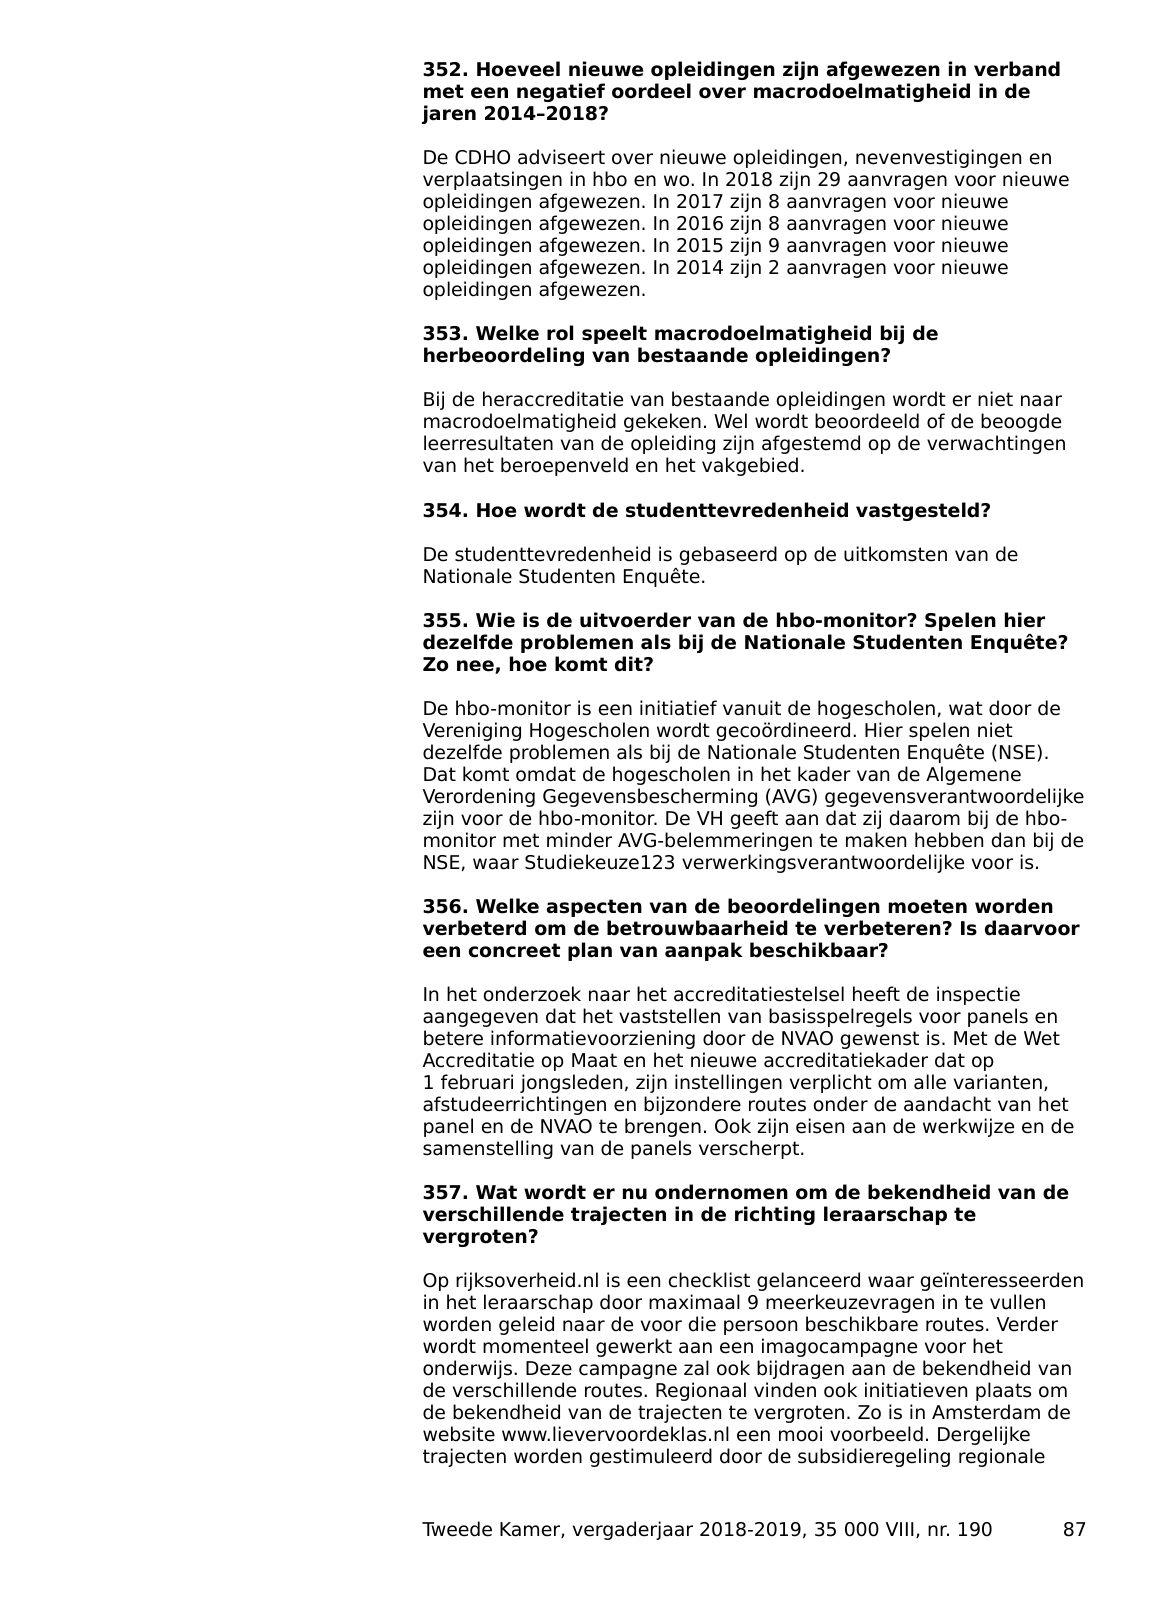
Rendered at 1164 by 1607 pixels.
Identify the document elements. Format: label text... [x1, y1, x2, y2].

subtitle 352. Hoeveel nieuwe opleidingen zijn afgewezen in verband met een negatief oordeel over macrodoelmatigheid in de jaren 2014–2018? [422, 59, 1087, 125]
subtitle 355. Wie is de uitvoerder van de hbo-monitor? Spelen hier dezelfde problemen als bij de Nationale Studenten Enquête? Zo nee, hoe komt dit? [422, 610, 1087, 676]
subtitle 354. Hoe wordt de studenttevredenheid vastgesteld? [422, 499, 1087, 521]
subtitle 357. Wat wordt er nu ondernomen om de bekendheid van de verschillende trajecten in de richting leraarschap te vergroten? [422, 1182, 1087, 1248]
text De CDHO adviseert over nieuwe opleidingen, nevenvestigingen en verplaatsingen in hbo en wo. In 2018 zijn 29 aanvragen voor nieuwe opleidingen afgewezen. In 2017 zijn 8 aanvragen voor nieuwe opleidingen afgewezen. In 2016 zijn 8 aanvragen voor nieuwe opleidingen afgewezen. In 2015 zijn 9 aanvragen voor nieuwe opleidingen afgewezen. In 2014 zijn 2 aanvragen voor nieuwe opleidingen afgewezen. [422, 147, 1087, 301]
text De studenttevredenheid is gebaseerd op de uitkomsten van de Nationale Studenten Enquête. [422, 544, 1087, 588]
subtitle 356. Welke aspecten van de beoordelingen moeten worden verbeterd om de betrouwbaarheid te verbeteren? Is daarvoor een concreet plan van aanpak beschikbaar? [422, 896, 1087, 962]
text De hbo-monitor is een initiatief vanuit de hogescholen, wat door de Vereniging Hogescholen wordt gecoördineerd. Hier spelen niet dezelfde problemen als bij de Nationale Studenten Enquête (NSE). Dat komt omdat de hogescholen in het kader van de Algemene Verordening Gegevensbescherming (AVG) gegevensverantwoordelijke zijn voor de hbo-monitor. De VH geeft aan dat zij daarom bij de hbo-monitor met minder AVG-belemmeringen te maken hebben dan bij de NSE, waar Studiekeuze123 verwerkingsverantwoordelijke voor is. [422, 698, 1087, 874]
text Bij de heraccreditatie van bestaande opleidingen wordt er niet naar macrodoelmatigheid gekeken. Wel wordt beoordeeld of de beoogde leerresultaten van de opleiding zijn afgestemd op de verwachtingen van het beroepenveld en het vakgebied. [422, 389, 1087, 477]
text In het onderzoek naar het accreditatiestelsel heeft de inspectie aangegeven dat het vaststellen van basisspelregels voor panels en betere informatievoorziening door de NVAO gewenst is. Met de Wet Accreditatie op Maat en het nieuwe accreditatiekader dat op 1 februari jongsleden, zijn instellingen verplicht om alle varianten, afstudeerrichtingen en bijzondere routes onder de aandacht van het panel en de NVAO te brengen. Ook zijn eisen aan de werkwijze en de samenstelling van de panels verscherpt. [422, 984, 1087, 1160]
subtitle 353. Welke rol speelt macrodoelmatigheid bij de herbeoordeling van bestaande opleidingen? [422, 323, 1087, 367]
text Op rijksoverheid.nl is een checklist gelanceerd waar geïnteresseerden in het leraarschap door maximaal 9 meerkeuzevragen in te vullen worden geleid naar de voor die persoon beschikbare routes. Verder wordt momenteel gewerkt aan een imagocampagne voor het onderwijs. Deze campagne zal ook bijdragen aan de bekendheid van de verschillende routes. Regionaal vinden ook initiatieven plaats om de bekendheid van de trajecten te vergroten. Zo is in Amsterdam de website www.lievervoordeklas.nl een mooi voorbeeld. Dergelijke trajecten worden gestimuleerd door de subsidieregeling regionale [422, 1270, 1087, 1468]
